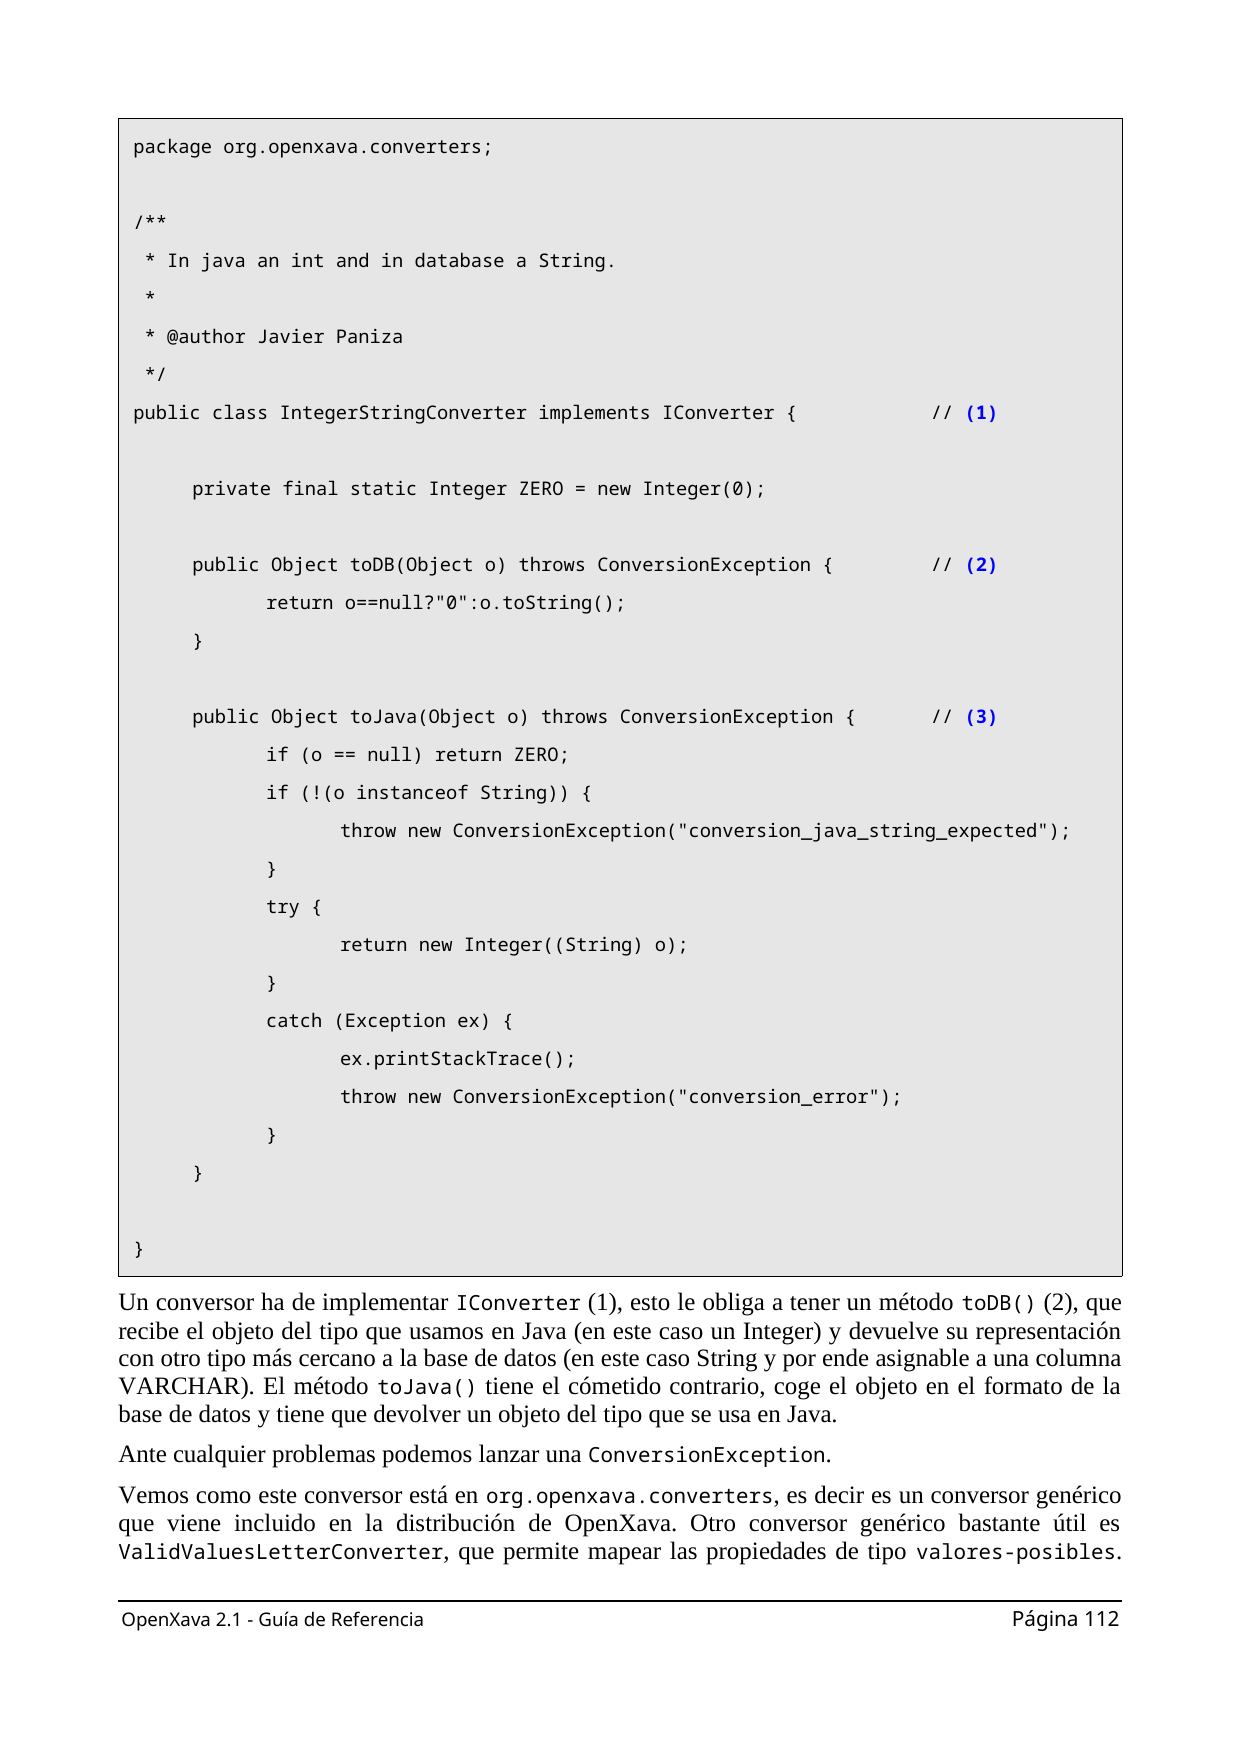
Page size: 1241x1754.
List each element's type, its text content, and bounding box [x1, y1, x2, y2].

text ex.printStackTrace(); [119, 1031, 1122, 1069]
text catch (Exception ex) { [119, 993, 1122, 1031]
text Vemos como este conversor está en org.openxava.converters, es decir es un conversor genérico que viene incluido en la distribución de OpenXava. Otro conversor genérico bastante útil es ValidValuesLetterConverter, que permite mapear las propiedades de tipo valores-posibles. [118, 1481, 1122, 1566]
text } [119, 841, 1122, 878]
text public Object toDB(Object o) throws ConversionException { // (2) [119, 536, 1122, 574]
text package org.openxava.converters; [119, 119, 1122, 156]
text * [119, 270, 1122, 308]
text * In java an int and in database a String. [119, 232, 1122, 270]
text * @author Javier Paniza [119, 308, 1122, 346]
text } [119, 1107, 1122, 1145]
text if (!(o instanceof String)) { [119, 764, 1122, 802]
text public class IntegerStringConverter implements IConverter { // (1) [119, 384, 1122, 422]
text throw new ConversionException("conversion_java_string_expected"); [119, 802, 1122, 841]
text */ [119, 346, 1122, 384]
text } [119, 1145, 1122, 1183]
text /** [119, 194, 1122, 232]
text private final static Integer ZERO = new Integer(0); [119, 460, 1122, 498]
text throw new ConversionException("conversion_error"); [119, 1069, 1122, 1107]
text return new Integer((String) o); [119, 917, 1122, 954]
text } [119, 1221, 1122, 1276]
text Un conversor ha de implementar IConverter (1), esto le obliga a tener un método toDB() (2), que recibe el objeto del tipo que usamos en Java (en este caso un Integer) y devuelve su representación con otro tipo más cercano a la base de datos (en este caso String y por ende asignable a una columna VARCHAR). El método toJava() tiene el cómetido contrario, coge el objeto en el formato de la base de datos y tiene que devolver un objeto del tipo que se usa en Java. [118, 1288, 1122, 1428]
text if (o == null) return ZERO; [119, 726, 1122, 764]
text } [119, 612, 1122, 650]
text return o==null?"0":o.toString(); [119, 574, 1122, 612]
text Ante cualquier problemas podemos lanzar una ConversionException. [118, 1441, 1122, 1469]
text public Object toJava(Object o) throws ConversionException { // (3) [119, 688, 1122, 726]
text } [119, 954, 1122, 993]
text try { [119, 878, 1122, 917]
